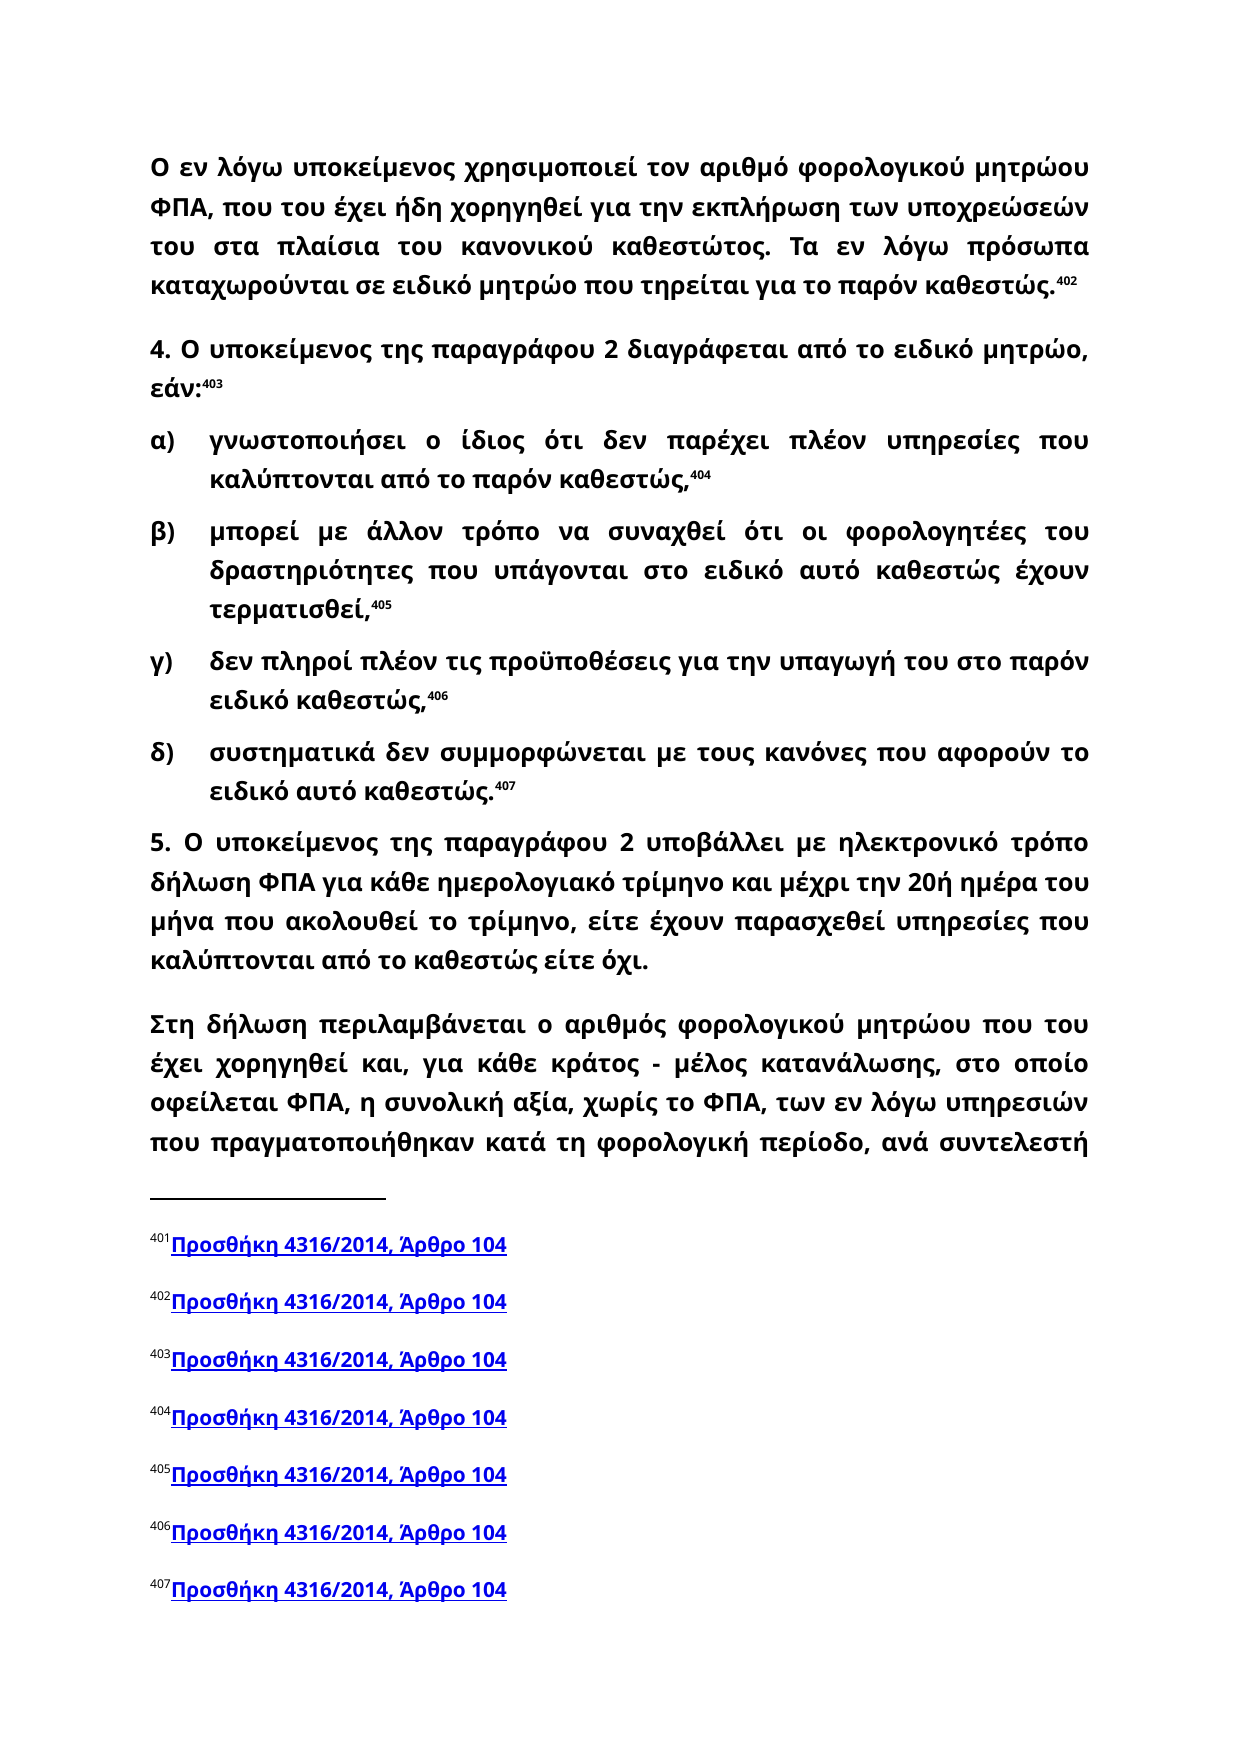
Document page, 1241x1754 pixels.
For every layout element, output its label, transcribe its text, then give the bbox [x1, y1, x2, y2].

text Προσθήκη 4316/2014, Άρθρο 104 [150, 1345, 1090, 1373]
text Προσθήκη 4316/2014, Άρθρο 104 [150, 1460, 1090, 1489]
text Προσθήκη 4316/2014, Άρθρο 104 [150, 1518, 1090, 1546]
text Προσθήκη 4316/2014, Άρθρο 104 [150, 1576, 1090, 1604]
text 5. Ο υποκείμενος της παραγράφου 2 υποβάλλει με ηλεκτρονικό τρόπο δήλωση ΦΠΑ για κάθε ημερολογιακό τρίμηνο και μέχρι την 20ή ημέρα του μήνα που ακολουθεί το τρίμηνο, είτε έχουν παρασχεθεί υπηρεσίες που καλύπτονται από το καθεστώς είτε όχι. [150, 825, 1090, 977]
text 4. Ο υποκείμενος της παραγράφου 2 διαγράφεται από το ειδικό μητρώο, εάν: [150, 332, 1090, 405]
text Προσθήκη 4316/2014, Άρθρο 104 [150, 1287, 1090, 1316]
list α) γνωστοποιήσει ο ίδιος ότι δεν παρέχει πλέον υπηρεσίες που καλύπτονται από το παρόν καθεστώς, [150, 422, 1090, 496]
list β) μπορεί με άλλον τρόπο να συναχθεί ότι οι φορολογητέες του δραστηριότητες που υπάγονται στο ειδικό αυτό καθεστώς έχουν τερματισθεί, [150, 513, 1090, 626]
list δ) συστηματικά δεν συμμορφώνεται με τους κανόνες που αφορούν το ειδικό αυτό καθεστώς. [150, 734, 1090, 807]
text Προσθήκη 4316/2014, Άρθρο 104 [150, 1403, 1090, 1431]
text Στη δήλωση περιλαμβάνεται ο αριθμός φορολογικού μητρώου που του έχει χορηγηθεί και, για κάθε κράτος - μέλος κατανάλωσης, στο οποίο οφείλεται ΦΠΑ, η συνολική αξία, χωρίς το ΦΠΑ, των εν λόγω υπηρεσιών που πραγματοποιήθηκαν κατά τη φορολογική περίοδο, ανά συντελεστή [150, 1007, 1090, 1158]
list γ) δεν πληροί πλέον τις προϋποθέσεις για την υπαγωγή του στο παρόν ειδικό καθεστώς, [150, 643, 1090, 717]
text Προσθήκη 4316/2014, Άρθρο 104 [150, 1230, 1090, 1258]
text Ο εν λόγω υποκείμενος χρησιμοποιεί τον αριθμό φορολογικού μητρώου ΦΠΑ, που του έχει ήδη χορηγηθεί για την εκπλήρωση των υποχρεώσεών του στα πλαίσια του κανονικού καθεστώτος. Τα εν λόγω πρόσωπα καταχωρούνται σε ειδικό μητρώο που τηρείται για το παρόν καθεστώς. [150, 150, 1090, 302]
